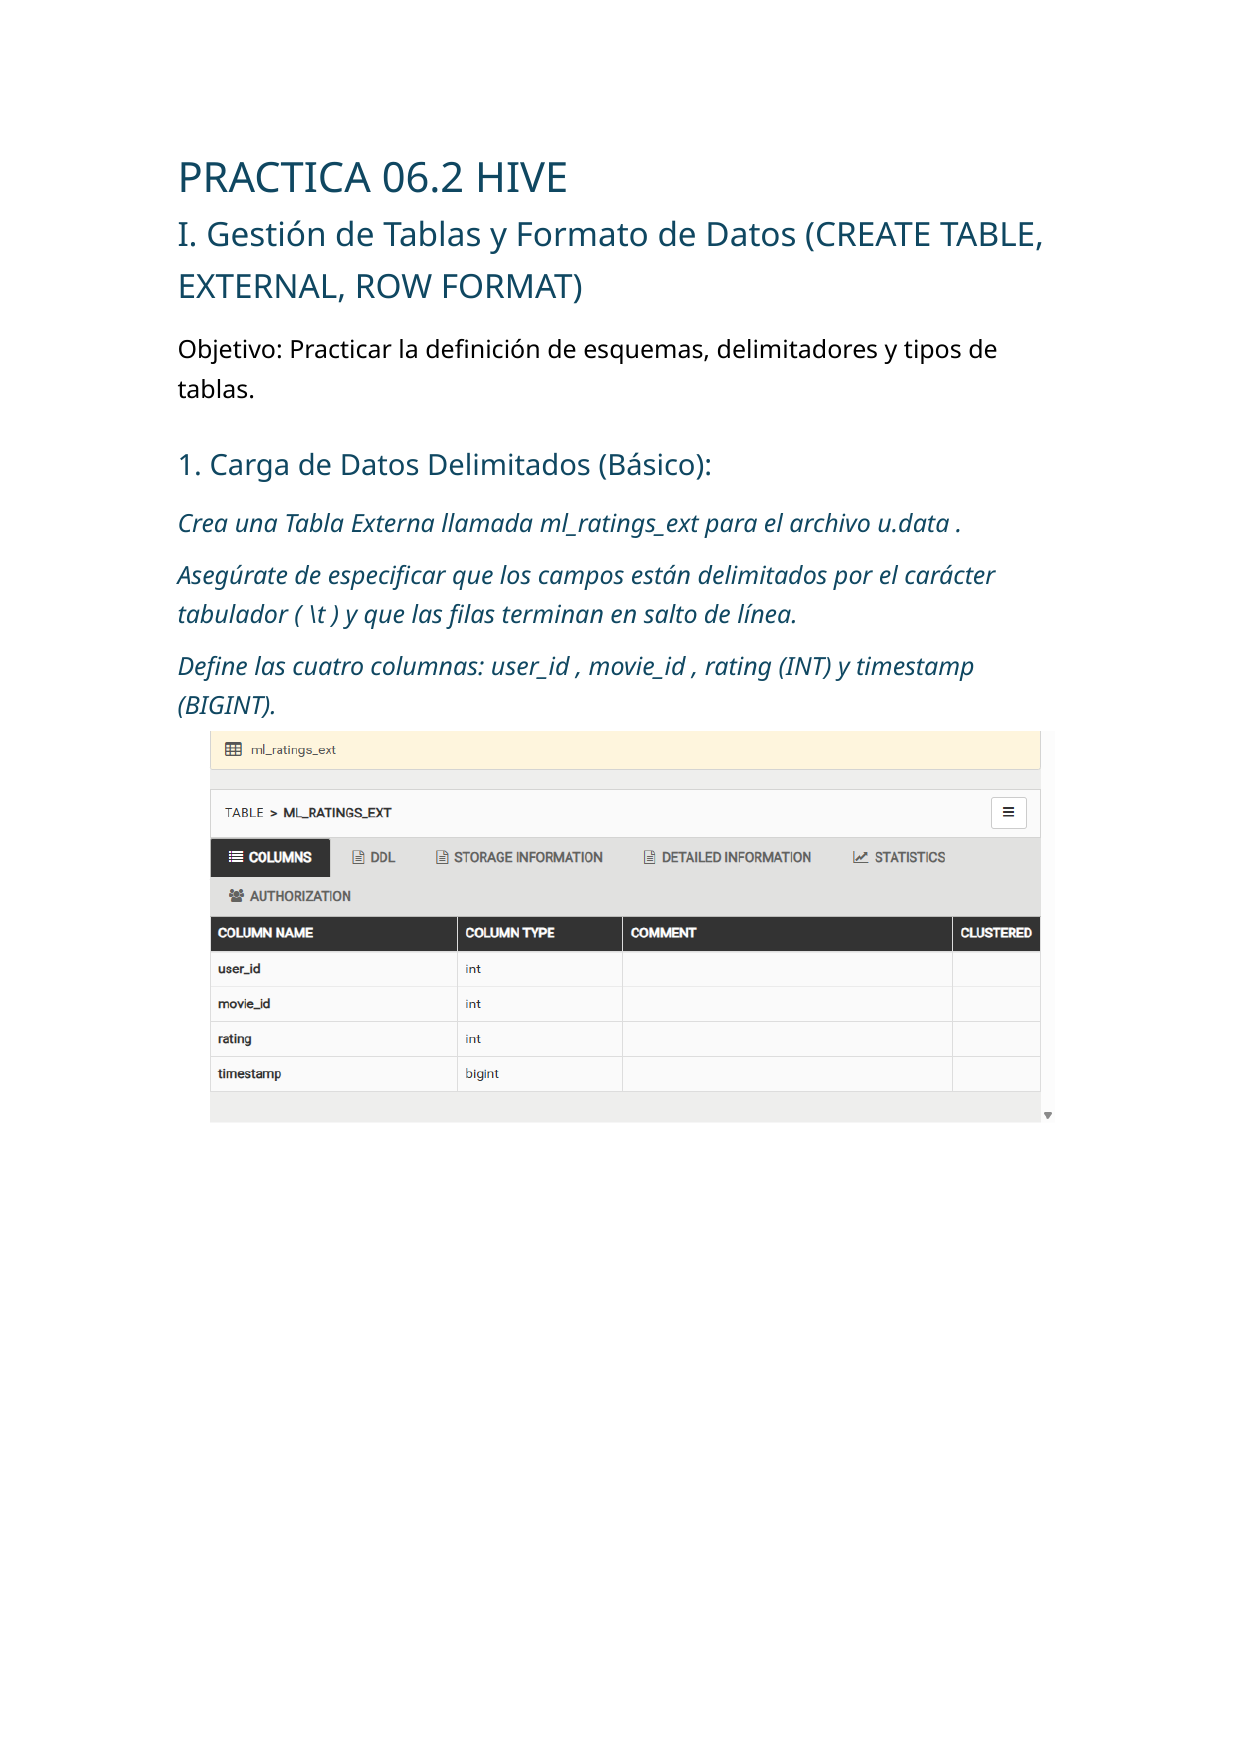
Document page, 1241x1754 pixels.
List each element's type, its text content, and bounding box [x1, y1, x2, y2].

subtitle 1. Carga de Datos Delimitados (Básico): [177, 444, 1063, 483]
subtitle Crea una Tabla Externa llamada ml_ratings_ext para el archivo u.data . [177, 506, 1063, 540]
text Objetivo: Practicar la definición de esquemas, delimitadores y tipos de tablas. [177, 332, 1063, 405]
text PRACTICA 06.2 HIVE I. Gestión de Tablas y Formato de Datos (CREATE TABLE, EXTERNAL, ROW FORMAT) [177, 148, 1063, 309]
subtitle Asegúrate de especificar que los campos están delimitados por el carácter tabulador ( \t ) y que las filas terminan en salto de línea. [177, 558, 1063, 631]
subtitle Define las cuatro columnas: user_id , movie_id , rating (INT) y timestamp (BIGINT). [177, 649, 1063, 722]
